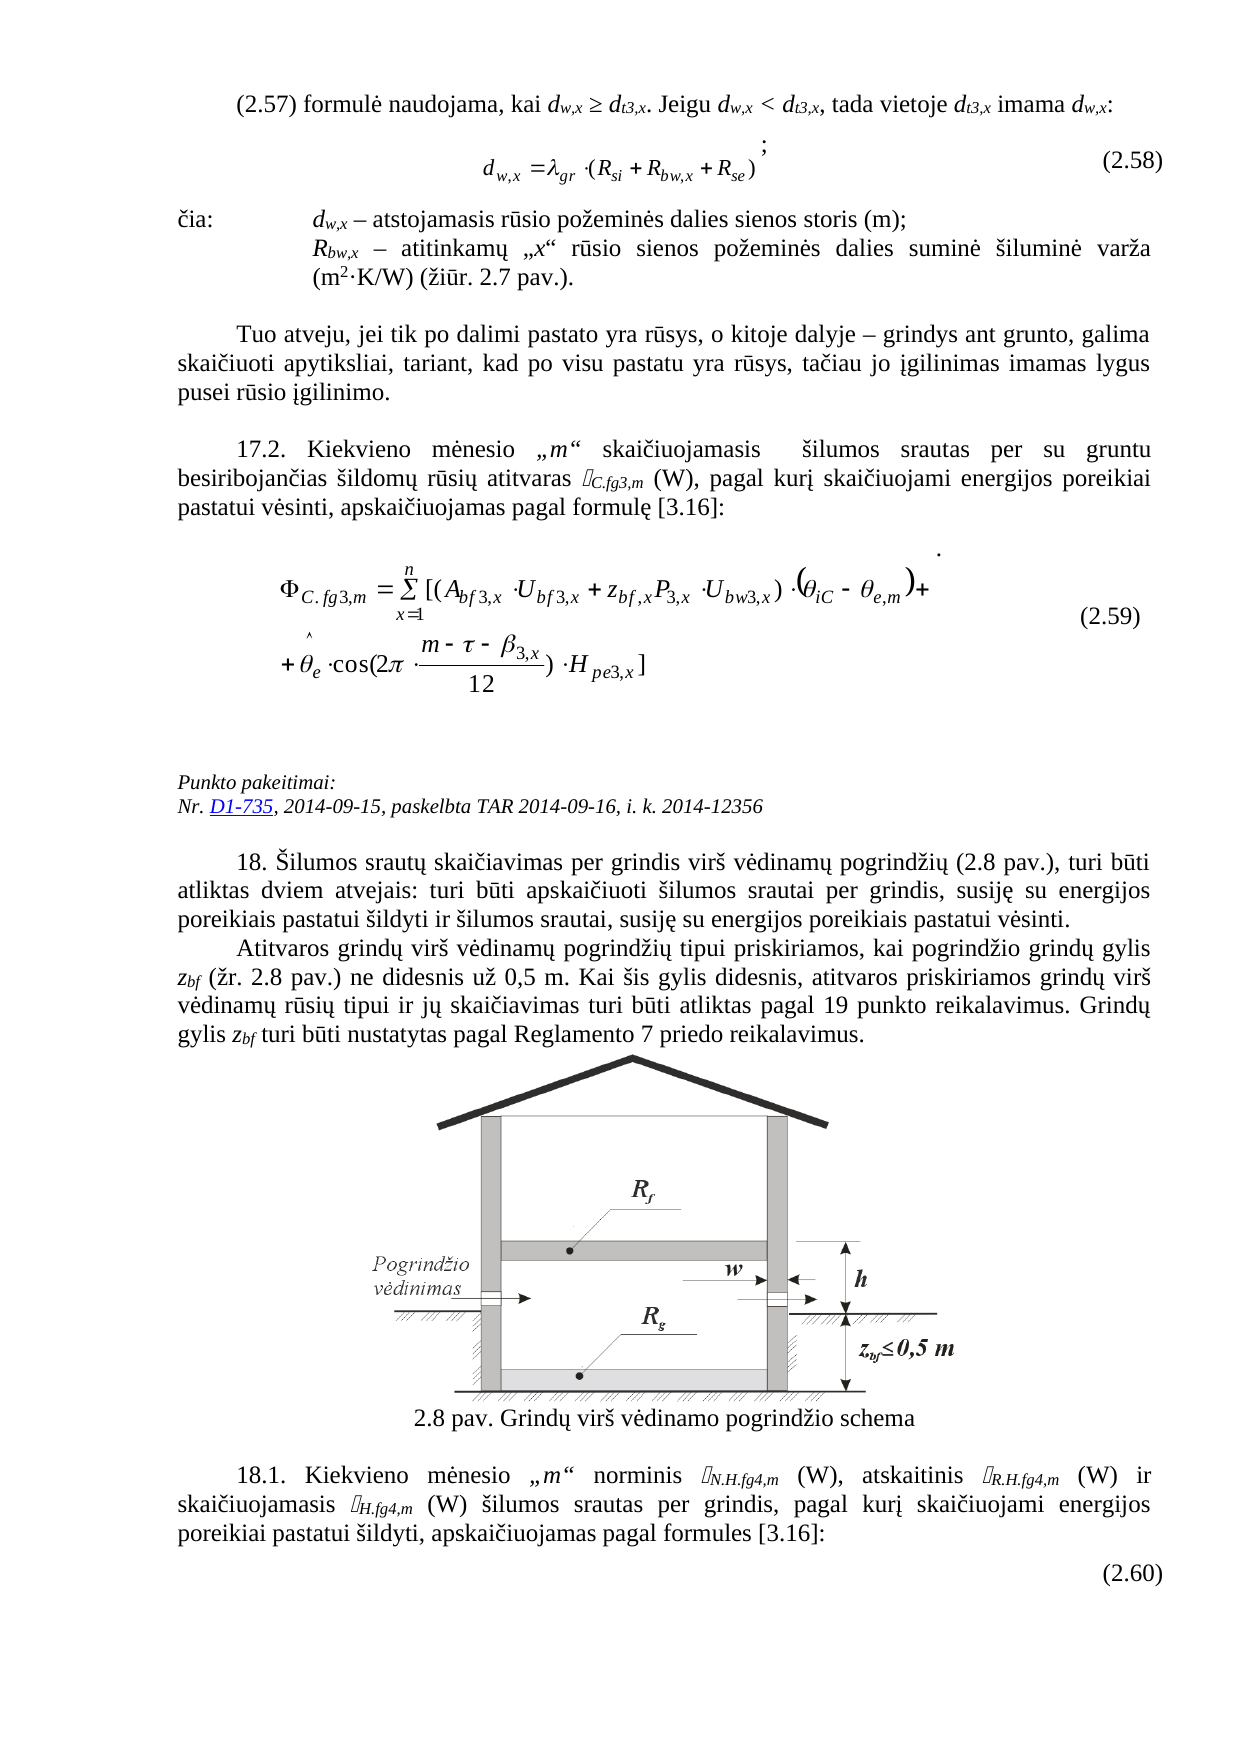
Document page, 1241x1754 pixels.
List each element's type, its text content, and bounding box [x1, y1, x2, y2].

text Rbw,x – atitinkamų „x“ rūsio sienos požeminės dalies suminė šiluminė varža (m2·K/W) (žiūr. 2.7 pav.). [312, 233, 1152, 291]
text Tuo atveju, jei tik po dalimi pastato yra rūsys, o kitoje dalyje – grindys ant grunto, galima skaičiuoti apytiksliai, tariant, kad po visu pastatu yra rūsys, tačiau jo įgilinimas imamas lygus pusei rūsio įgilinimo. [177, 319, 1152, 406]
text čia: dw,x – atstojamasis rūsio požeminės dalies sienos storis (m); [177, 204, 1152, 233]
text Punkto pakeitimai: [177, 770, 1152, 794]
table_header (2.59) [1041, 521, 1152, 712]
text 17.2. Kiekvieno mėnesio „m“ skaičiuojamasis šilumos srautas per su gruntu besiribojančias šildomų rūsių atitvaras C.fg3,m (W), pagal kurį skaičiuojami energijos poreikiai pastatui vėsinti, apskaičiuojamas pagal formulę [3.16]: [177, 434, 1152, 521]
text 18. Šilumos srautų skaičiavimas per grindis virš vėdinamų pogrindžių (2.8 pav.), turi būti atliktas dviem atvejais: turi būti apskaičiuoti šilumos srautai per grindis, susiję su energijos poreikiais pastatui šildyti ir šilumos srautai, susiję su energijos poreikiais pastatui vėsinti. [177, 847, 1152, 933]
table_header [177, 1547, 1067, 1602]
table_header . [177, 521, 1041, 712]
table_header ; [177, 118, 1069, 204]
text (2.57) formulė naudojama, kai dw,x ≥ dt3,x. Jeigu dw,x < dt3,x, tada vietoje dt3,x imama dw,x: [177, 89, 1152, 117]
text Atitvaros grindų virš vėdinamų pogrindžių tipui priskiriamos, kai pogrindžio grindų gylis zbf (žr. 2.8 pav.) ne didesnis už 0,5 m. Kai šis gylis didesnis, atitvaros priskiriamos grindų virš vėdinamų rūsių tipui ir jų skaičiavimas turi būti atliktas pagal 19 punkto reikalavimus. Grindų gylis zbf turi būti nustatytas pagal Reglamento 7 priedo reikalavimus. [177, 933, 1152, 1048]
text Nr. D1-735, 2014-09-15, paskelbta TAR 2014-09-16, i. k. 2014-12356 [177, 794, 1152, 818]
text 2.8 pav. Grindų virš vėdinamo pogrindžio schema [177, 1403, 1152, 1432]
text 18.1. Kiekvieno mėnesio „m“ norminis N.H.fg4,m (W), atskaitinis R.H.fg4,m (W) ir skaičiuojamasis H.fg4,m (W) šilumos srautas per grindis, pagal kurį skaičiuojami energijos poreikiai pastatui šildyti, apskaičiuojamas pagal formules [3.16]: [177, 1460, 1152, 1547]
table_header (2.60) [1067, 1547, 1174, 1602]
table_header (2.58) [1070, 118, 1174, 204]
